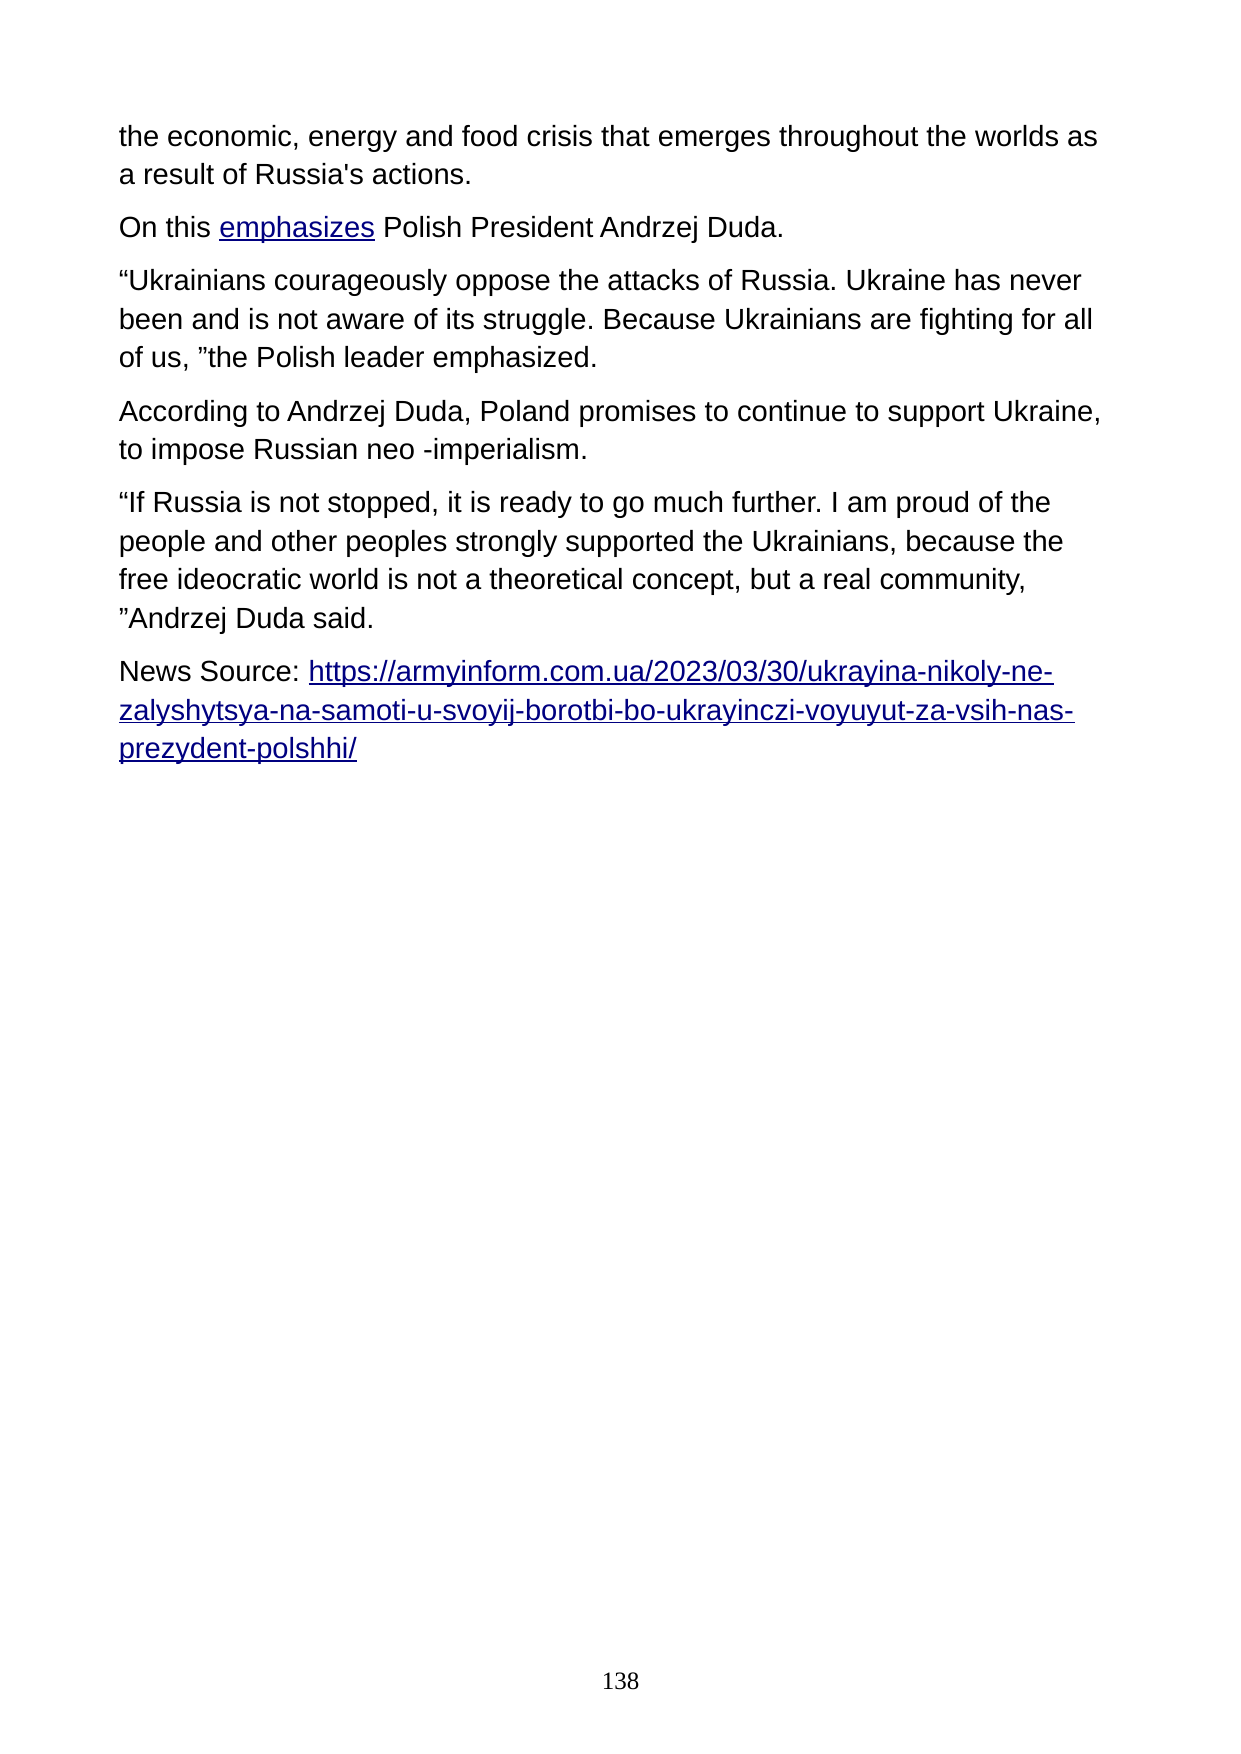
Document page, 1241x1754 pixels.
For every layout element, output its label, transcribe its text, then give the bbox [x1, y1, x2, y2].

text “Ukrainians courageously oppose the attacks of Russia. Ukraine has never been and is not aware of its struggle. Because Ukrainians are fighting for all of us, ”the Polish leader emphasized. [118, 263, 1122, 374]
text According to Andrzej Duda, Poland promises to continue to support Ukraine, to impose Russian neo -imperialism. [118, 393, 1122, 466]
text the economic, energy and food crisis that emerges throughout the worlds as a result of Russia's actions. [118, 118, 1122, 191]
text On this emphasizes Polish President Andrzej Duda. [118, 210, 1122, 244]
text “If Russia is not stopped, it is ready to go much further. I am proud of the people and other peoples strongly supported the Ukrainians, because the free ideocratic world is not a theoretical concept, but a real community, ”Andrzej Duda said. [118, 485, 1122, 634]
text News Source: https://armyinform.com.ua/2023/03/30/ukrayina-nikoly-ne-zalyshytsya-na-samoti-u-svoyij-borotbi-bo-ukrayinczi-voyuyut-za-vsih-nas-prezydent-polshhi/ [118, 654, 1122, 764]
